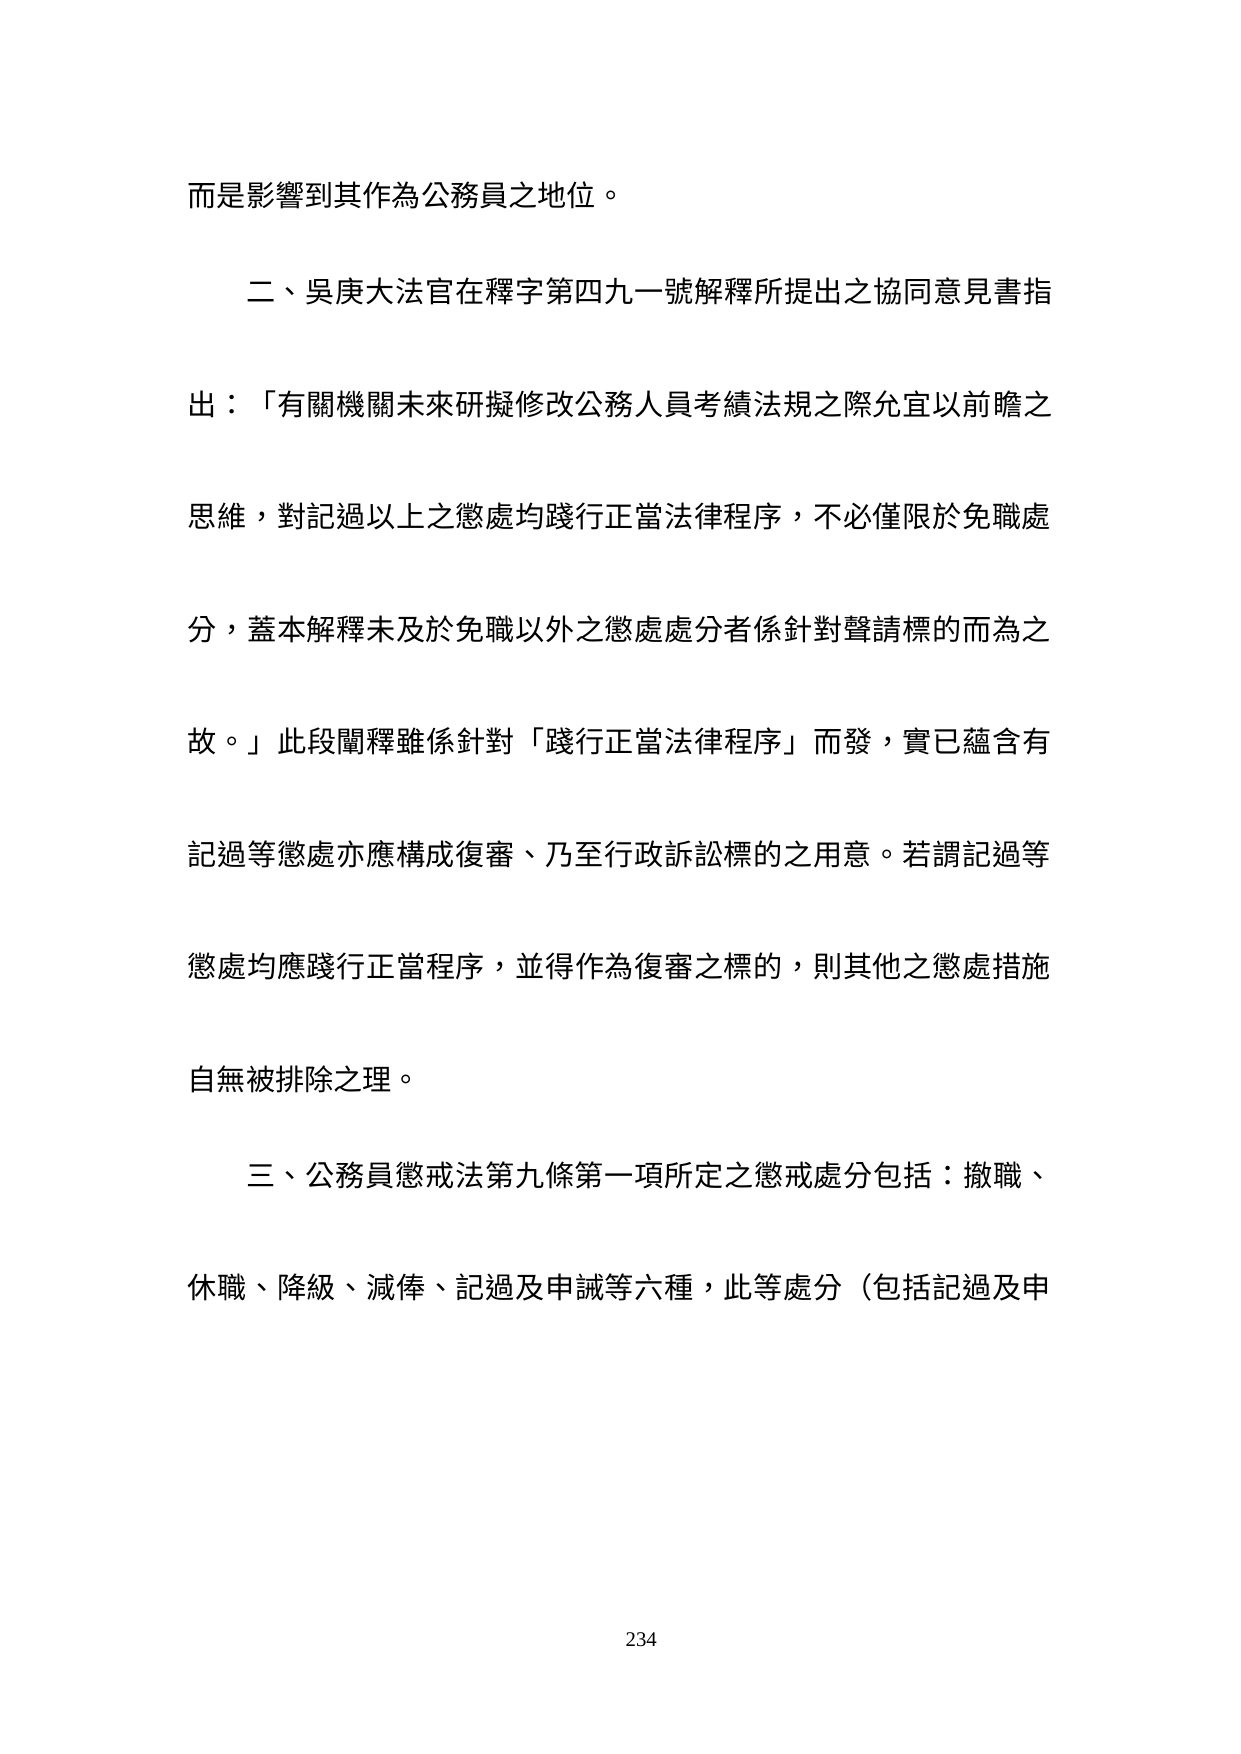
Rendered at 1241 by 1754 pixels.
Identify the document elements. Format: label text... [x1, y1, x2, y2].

text 二、吳庚大法官在釋字第四九一號解釋所提出之協同意見書指出：「有關機關未來研擬修改公務人員考績法規之際允宜以前瞻之思維，對記過以上之懲處均踐行正當法律程序，不必僅限於免職處分，蓋本解釋未及於免職以外之懲處處分者係針對聲請標的而為之 故。」此段闡釋雖係針對「踐行正當法律程序」而發，實已蘊含有記過等懲處亦應構成復審、乃至行政訴訟標的之用意。若謂記過等懲處均應踐行正當程序，並得作為復審之標的，則其他之懲處措施自無被排除之理。 [187, 246, 1053, 1109]
text 而是影響到其作為公務員之地位。 [187, 150, 1053, 225]
text 三、公務員懲戒法第九條第一項所定之懲戒處分包括：撤職、休職、降級、減俸、記過及申誡等六種，此等處分（包括記過及申 [187, 1130, 1053, 1317]
